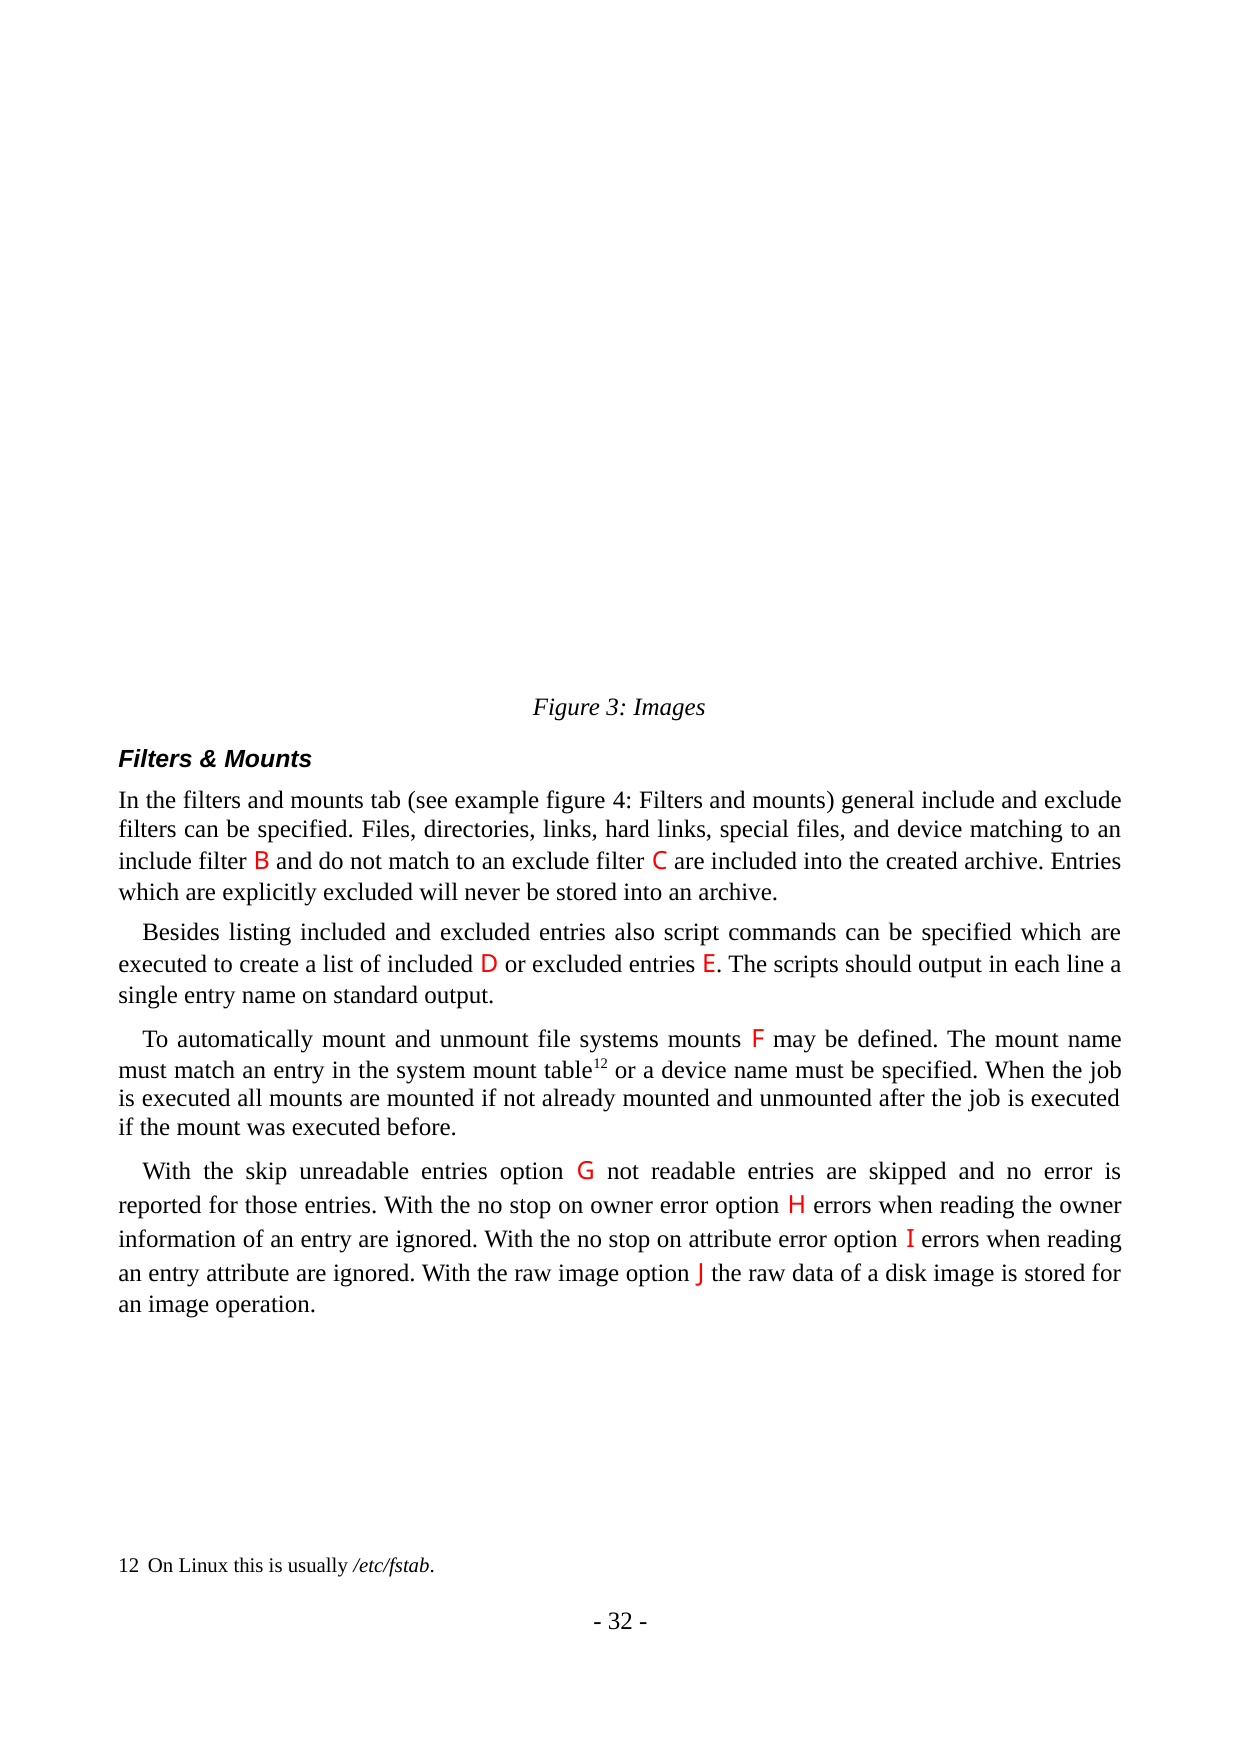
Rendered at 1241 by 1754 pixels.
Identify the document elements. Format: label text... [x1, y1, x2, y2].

text On Linux this is usually /etc/fstab. [118, 1553, 1122, 1577]
text Besides listing included and excluded entries also script commands can be specified which are executed to create a list of included D or excluded entries E. The scripts should output in each line a single entry name on standard output. [118, 917, 1122, 1009]
subtitle Filters & Mounts [118, 118, 1122, 773]
text To automatically mount and unmount file systems mounts F may be defined. The mount name must match an entry in the system mount table or a device name must be specified. When the job is executed all mounts are mounted if not already mounted and unmounted after the job is executed if the mount was executed before. [118, 1021, 1122, 1141]
text With the skip unreadable entries option G not readable entries are skipped and no error is reported for those entries. With the no stop on owner error option H errors when reading the owner information of an entry are ignored. With the no stop on attribute error option I errors when reading an entry attribute are ignored. With the raw image option J the raw data of a disk image is stored for an image operation. [118, 1153, 1122, 1318]
text In the filters and mounts tab (see example figure 4: Filters and mounts) general include and exclude filters can be specified. Files, directories, links, hard links, special files, and device matching to an include filter B and do not match to an exclude filter C are included into the created archive. Entries which are explicitly excluded will never be stored into an archive. [118, 785, 1122, 906]
text Figure 3: Images [291, 154, 949, 721]
